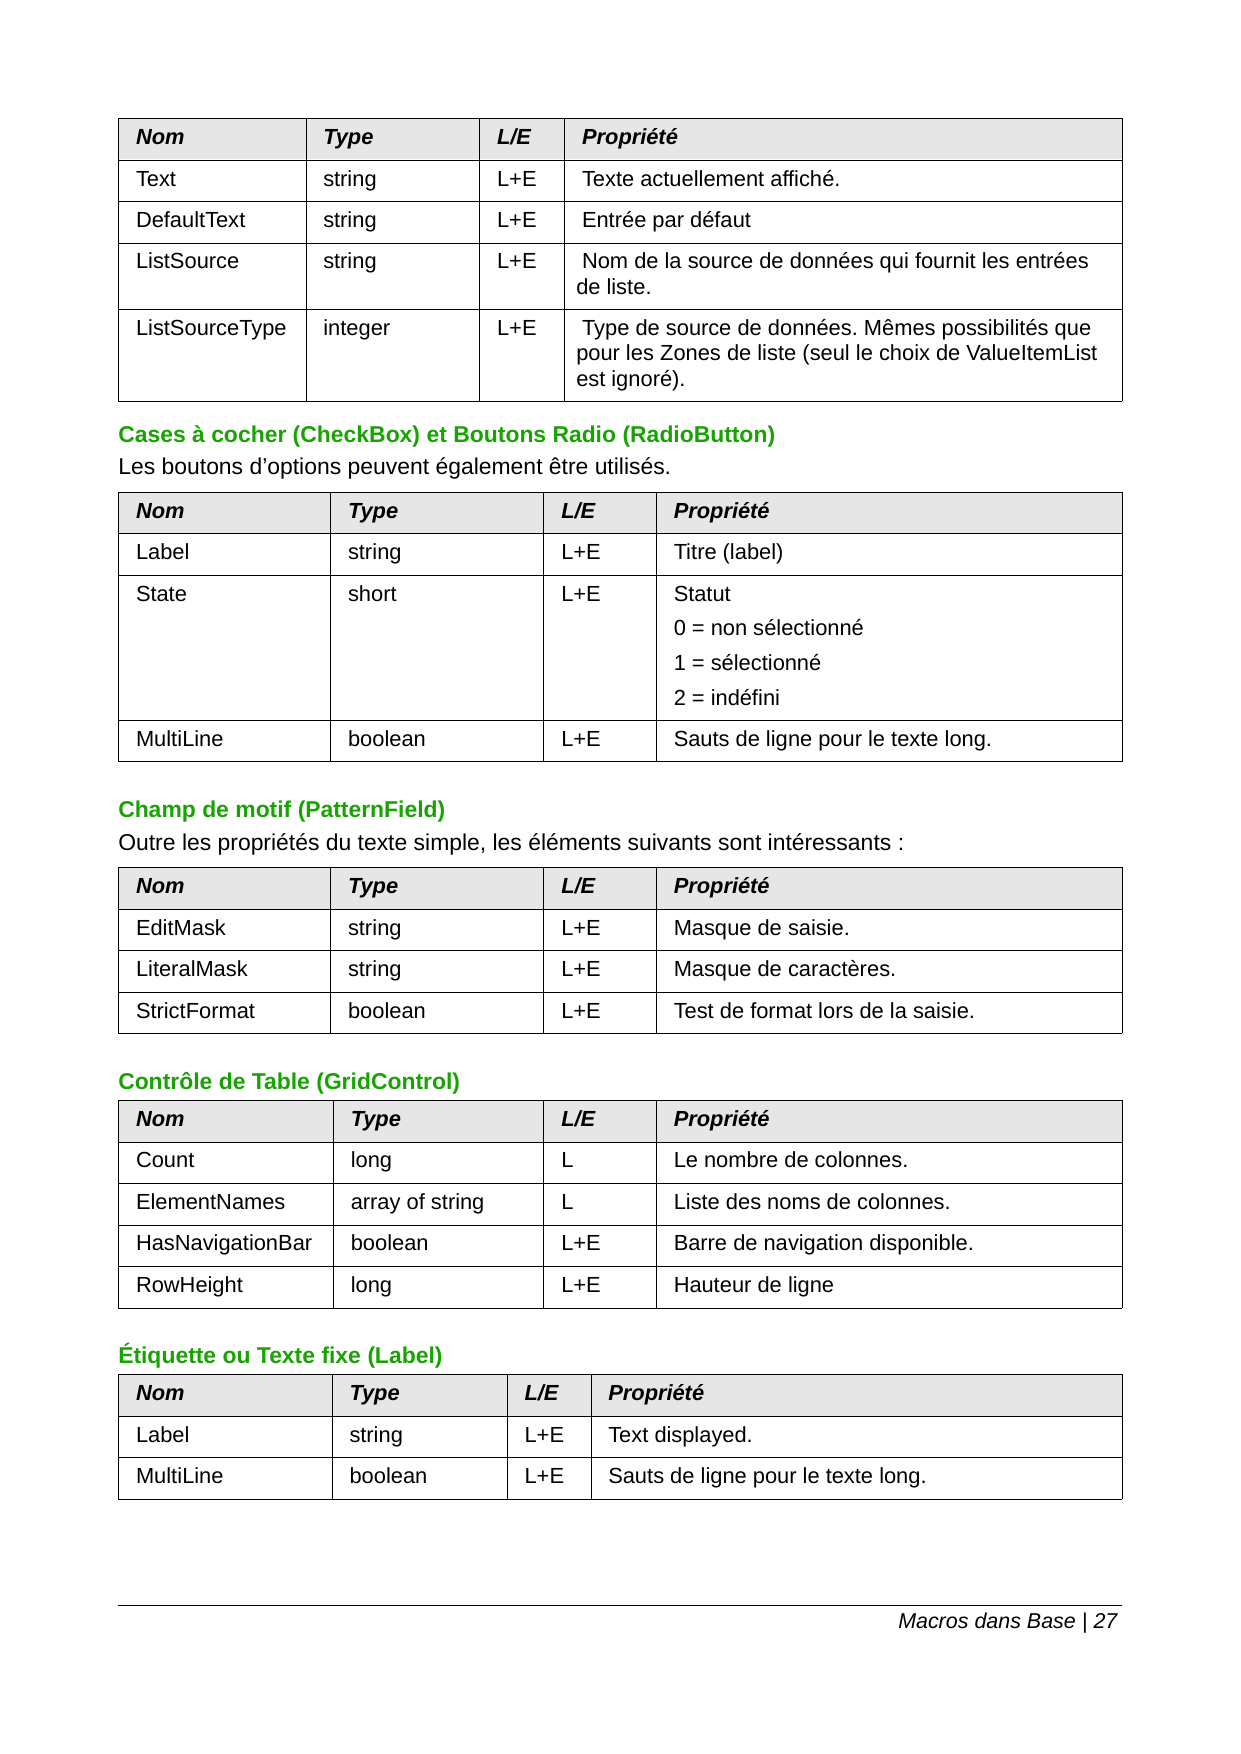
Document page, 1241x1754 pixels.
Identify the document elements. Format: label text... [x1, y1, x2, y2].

table_cell L+E [480, 244, 564, 309]
table_header L/E [544, 493, 656, 533]
table_cell string [331, 951, 543, 992]
table_header Propriété [657, 868, 1122, 909]
table_cell Le nombre de colonnes. [657, 1143, 1122, 1183]
table_cell string [307, 161, 479, 201]
table_cell boolean [331, 721, 543, 761]
subtitle Étiquette ou Texte fixe (Label) [118, 1342, 1122, 1368]
table_header L/E [480, 119, 564, 159]
table_cell MultiLine [119, 1458, 332, 1499]
table_cell HasNavigationBar [119, 1226, 333, 1266]
table_cell Text [119, 161, 306, 201]
table_cell Nom de la source de données qui fournit les entrées de liste. [565, 244, 1122, 309]
table_cell short [331, 576, 543, 720]
table_cell L+E [544, 534, 656, 575]
table_cell L+E [480, 202, 564, 242]
table_header Propriété [657, 493, 1122, 533]
table_cell Text displayed. [592, 1417, 1122, 1457]
table_cell L+E [544, 1267, 656, 1307]
table_cell Liste des noms de colonnes. [657, 1184, 1122, 1224]
table_cell Label [119, 1417, 332, 1457]
table_cell Sauts de ligne pour le texte long. [657, 721, 1122, 761]
table_header Nom [119, 1101, 333, 1142]
table_header Type [333, 1375, 507, 1416]
text Les boutons d’options peuvent également être utilisés. [118, 453, 1122, 479]
table_cell L+E [544, 1226, 656, 1266]
table_cell ElementNames [119, 1184, 333, 1224]
table_header Nom [119, 868, 330, 909]
table_cell DefaultText [119, 202, 306, 242]
table_cell Entrée par défaut [565, 202, 1122, 242]
table_cell Test de format lors de la saisie. [657, 993, 1122, 1033]
table_header L/E [508, 1375, 591, 1416]
table_header L/E [544, 1101, 656, 1142]
table_cell long [334, 1267, 543, 1307]
table_cell integer [307, 310, 479, 401]
table_cell L [544, 1143, 656, 1183]
table_header L/E [544, 868, 656, 909]
table_cell LiteralMask [119, 951, 330, 992]
subtitle Champ de motif (PatternField) [118, 796, 1122, 822]
table_cell StrictFormat [119, 993, 330, 1033]
table_header Propriété [657, 1101, 1122, 1142]
table_cell Statut 0 = non sélectionné 1 = sélectionné 2 = indéfini [657, 576, 1122, 720]
subtitle Cases à cocher (CheckBox) et Boutons Radio (RadioButton) [118, 421, 1122, 447]
table_header Nom [119, 493, 330, 533]
table_cell L+E [544, 993, 656, 1033]
table_cell L+E [480, 310, 564, 401]
table_cell L+E [508, 1458, 591, 1499]
table_cell Hauteur de ligne [657, 1267, 1122, 1307]
table_cell Titre (label) [657, 534, 1122, 575]
table_cell Masque de saisie. [657, 910, 1122, 950]
table_cell Sauts de ligne pour le texte long. [592, 1458, 1122, 1499]
table_cell L+E [544, 910, 656, 950]
table_cell array of string [334, 1184, 543, 1224]
table_header Type [331, 868, 543, 909]
table_header Nom [119, 1375, 332, 1416]
table_cell string [331, 534, 543, 575]
table_header Type [307, 119, 479, 159]
table_cell Label [119, 534, 330, 575]
table_cell L+E [480, 161, 564, 201]
table_cell Count [119, 1143, 333, 1183]
text Outre les propriétés du texte simple, les éléments suivants sont intéressants : [118, 828, 1122, 855]
table_cell MultiLine [119, 721, 330, 761]
table_cell EditMask [119, 910, 330, 950]
table_cell ListSourceType [119, 310, 306, 401]
table_cell string [307, 244, 479, 309]
table_header Propriété [592, 1375, 1122, 1416]
table_cell Barre de navigation disponible. [657, 1226, 1122, 1266]
table_cell L+E [544, 951, 656, 992]
table_cell boolean [333, 1458, 507, 1499]
table_cell Masque de caractères. [657, 951, 1122, 992]
table_cell Texte actuellement affiché. [565, 161, 1122, 201]
table_cell L+E [544, 721, 656, 761]
table_cell Type de source de données. Mêmes possibilités que pour les Zones de liste (seul le choix de ValueItemList est ignoré). [565, 310, 1122, 401]
table_cell string [333, 1417, 507, 1457]
subtitle Contrôle de Table (GridControl) [118, 1068, 1122, 1094]
table_header Type [334, 1101, 543, 1142]
table_header Nom [119, 119, 306, 159]
table_cell L+E [508, 1417, 591, 1457]
table_cell L+E [544, 576, 656, 720]
table_cell string [331, 910, 543, 950]
table_cell State [119, 576, 330, 720]
table_cell boolean [334, 1226, 543, 1266]
table_cell string [307, 202, 479, 242]
table_cell RowHeight [119, 1267, 333, 1307]
table_cell long [334, 1143, 543, 1183]
table_cell L [544, 1184, 656, 1224]
table_header Type [331, 493, 543, 533]
table_cell ListSource [119, 244, 306, 309]
table_cell boolean [331, 993, 543, 1033]
table_header Propriété [565, 119, 1122, 159]
